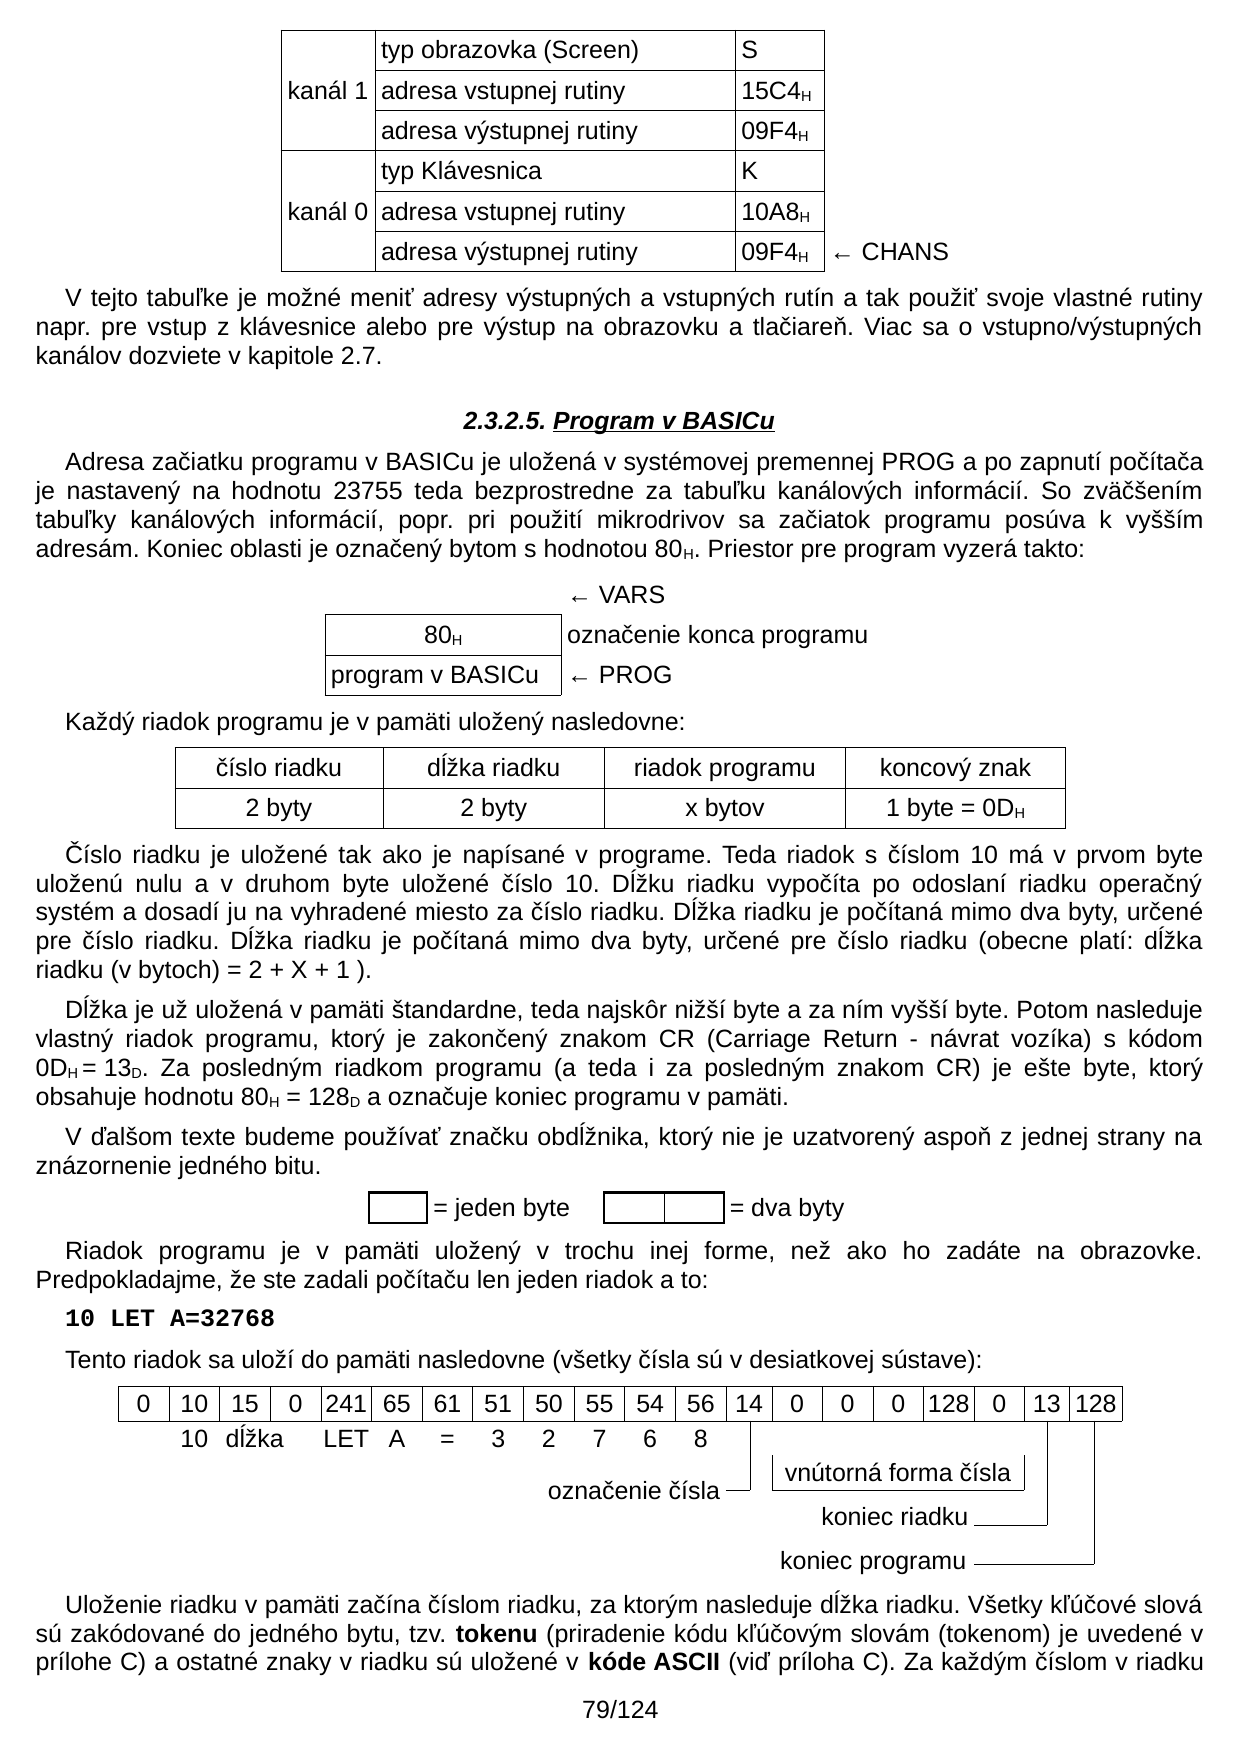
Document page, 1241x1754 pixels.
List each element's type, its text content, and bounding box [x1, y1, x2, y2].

table_cell x bytov [605, 789, 845, 828]
text 10 LET A=32768 [65, 1305, 1205, 1334]
table_cell ← CHANS [825, 231, 960, 271]
table_cell [1069, 1422, 1094, 1543]
table_cell 7 [574, 1422, 624, 1455]
table_header [370, 1194, 426, 1222]
table_header číslo riadku [176, 748, 383, 788]
table_header [665, 1194, 723, 1222]
table_header 128 [924, 1387, 974, 1421]
table_header 51 [473, 1387, 523, 1421]
table_cell [1069, 1565, 1094, 1578]
table_cell [825, 110, 960, 150]
table_cell [974, 1544, 1094, 1564]
table_cell ← PROG [562, 655, 915, 695]
table_cell [825, 70, 960, 110]
table_cell K [736, 151, 824, 191]
text V ďalšom texte budeme používať značku obdĺžnika, ktorý nie je uzatvorený aspoň z jednej strany na znázornenie jedného bitu. [35, 1122, 1205, 1179]
table_cell [1048, 1422, 1069, 1525]
table_header 15 [220, 1387, 270, 1421]
table_cell [1024, 1422, 1047, 1490]
table_cell označenie konca programu [562, 614, 915, 654]
text Každý riadok programu je v pamäti uložený nasledovne: [35, 707, 1205, 736]
table_cell koniec riadku [772, 1491, 974, 1543]
table_header [325, 574, 561, 614]
table_cell [825, 191, 960, 231]
table_cell 3 [473, 1422, 523, 1455]
table_cell [974, 1525, 1069, 1543]
text Riadok programu je v pamäti uložený v trochu inej forme, než ako ho zadáte na obrazovke. Predpokladajme, že ste zadali počítaču len jeden riadok a to: [35, 1236, 1205, 1293]
text Číslo riadku je uložené tak ako je napísané v programe. Teda riadok s číslom 10 má v prvom byte uloženú nulu a v druhom byte uložené číslo 10. Dĺžku riadku vypočíta po odoslaní riadku operačný systém a dosadí ju na vyhradené miesto za číslo riadku. Dĺžka riadku je počítaná mimo dva byty, určené pre číslo riadku. Dĺžka riadku je počítaná mimo dva byty, určené pre číslo riadku (obecne platí: dĺžka riadku (v bytoch) = 2 + X + 1 ). [35, 840, 1205, 983]
table_header typ obrazovka (Screen) [376, 31, 735, 70]
table_cell 8 [675, 1422, 726, 1455]
table_header 241 [322, 1387, 371, 1421]
table_cell adresa vstupnej rutiny [376, 192, 735, 231]
table_header 14 [727, 1387, 772, 1421]
table_cell = [422, 1422, 472, 1455]
table_cell A [371, 1422, 422, 1455]
table_header = dva byty [725, 1191, 871, 1222]
table_cell 15C4H [736, 71, 824, 110]
table_cell [974, 1490, 1047, 1525]
table_cell 2 byty [176, 789, 383, 828]
table_header [825, 30, 960, 70]
table_header 0 [823, 1387, 873, 1421]
text V tejto tabuľke je možné meniť adresy výstupných a vstupných rutín a tak použiť svoje vlastné rutiny napr. pre vstup z klávesnice alebo pre výstup na obrazovku a tlačiareň. Viac sa o vstupno/výstupných kanálov dozviete v kapitole 2.7. [35, 283, 1205, 369]
table_cell [1095, 1422, 1122, 1455]
table_cell 09F4H [736, 111, 824, 150]
table_cell [772, 1422, 1024, 1455]
table_cell [974, 1565, 1024, 1578]
table_cell [1095, 1490, 1122, 1525]
table_cell adresa výstupnej rutiny [376, 111, 735, 150]
table_cell dĺžka [219, 1422, 321, 1455]
table_header koncový znak [846, 748, 1065, 788]
table_cell označenie čísla [473, 1455, 726, 1525]
table_cell [1095, 1544, 1122, 1564]
table_header 0 [975, 1387, 1024, 1421]
table_cell 1 byte = 0DH [846, 789, 1065, 828]
table_cell [726, 1422, 750, 1490]
table_header 0 [874, 1387, 923, 1421]
text Tento riadok sa uloží do pamäti nasledovne (všetky čísla sú v desiatkovej sústave): [35, 1345, 1205, 1374]
table_cell [751, 1422, 772, 1490]
table_cell LET [321, 1422, 371, 1455]
table_header 13 [1025, 1387, 1069, 1421]
table_cell [118, 1422, 169, 1455]
table_header 10 [170, 1387, 219, 1421]
table_cell [1095, 1455, 1122, 1490]
table_cell koniec programu [772, 1544, 974, 1578]
table_header 50 [524, 1387, 574, 1421]
table_cell 10A8H [736, 192, 824, 231]
table_cell 2 [523, 1422, 574, 1455]
table_cell 80H [326, 615, 561, 654]
table_header 0 [773, 1387, 822, 1421]
table_cell vnútorná forma čísla [773, 1455, 1024, 1490]
table_header 54 [625, 1387, 675, 1421]
table_cell [1047, 1565, 1069, 1578]
table_header S [736, 31, 824, 70]
table_header kanál 1 [282, 31, 375, 150]
table_cell kanál 0 [282, 151, 375, 271]
table_header 128 [1070, 1387, 1122, 1421]
table_header 61 [423, 1387, 472, 1421]
table_header dĺžka riadku [384, 748, 604, 788]
table_header 0 [271, 1387, 321, 1421]
table_cell program v BASICu [326, 656, 561, 695]
table_header 55 [575, 1387, 624, 1421]
table_header 56 [676, 1387, 726, 1421]
subtitle Program v BASICu [35, 406, 1205, 435]
table_cell adresa vstupnej rutiny [376, 71, 735, 110]
table_header [605, 1194, 664, 1222]
table_header 0 [119, 1387, 169, 1421]
table_cell [726, 1490, 772, 1525]
table_cell typ Klávesnica [376, 151, 735, 191]
table_cell [1095, 1525, 1122, 1543]
text Uloženie riadku v pamäti začína číslom riadku, za ktorým nasleduje dĺžka riadku. Všetky kľúčové slová sú zakódované do jedného bytu, tzv. tokenu (priradenie kódu kľúčovým slovám (tokenom) je uvedené v prílohe C) a ostatné znaky v riadku sú uložené v kóde ASCII (viď príloha C). Za každým číslom v riadku [35, 1590, 1205, 1676]
table_header 65 [372, 1387, 422, 1421]
text Dĺžka je už uložená v pamäti štandardne, teda najskôr nižší byte a za ním vyšší byte. Potom nasleduje vlastný riadok programu, ktorý je zakončený znakom CR (Carriage Return - návrat vozíka) s kódom 0DH = 13D. Za posledným riadkom programu (a teda i za posledným znakom CR) je ešte byte, ktorý obsahuje hodnotu 80H = 128D a označuje koniec programu v pamäti. [35, 995, 1205, 1110]
table_cell adresa výstupnej rutiny [376, 232, 735, 271]
table_cell 2 byty [384, 789, 604, 828]
table_cell [118, 1455, 472, 1578]
table_cell [473, 1525, 772, 1578]
table_cell [825, 150, 960, 191]
table_header riadok programu [605, 748, 845, 788]
table_cell [1094, 1564, 1122, 1578]
table_cell [1024, 1565, 1047, 1578]
table_header ← VARS [561, 574, 915, 614]
table_cell 10 [169, 1422, 219, 1455]
text Adresa začiatku programu v BASICu je uložená v systémovej premennej PROG a po zapnutí počítača je nastavený na hodnotu 23755 teda bezprostredne za tabuľku kanálových informácií. So zväčšením tabuľky kanálových informácií, popr. pri použití mikrodrivov sa začiatok programu posúva k vyšším adresám. Koniec oblasti je označený bytom s hodnotou 80H. Priestor pre program vyzerá takto: [35, 447, 1205, 562]
table_header = jeden byte [428, 1191, 603, 1222]
table_cell 6 [625, 1422, 675, 1455]
table_cell 09F4H [736, 232, 824, 271]
